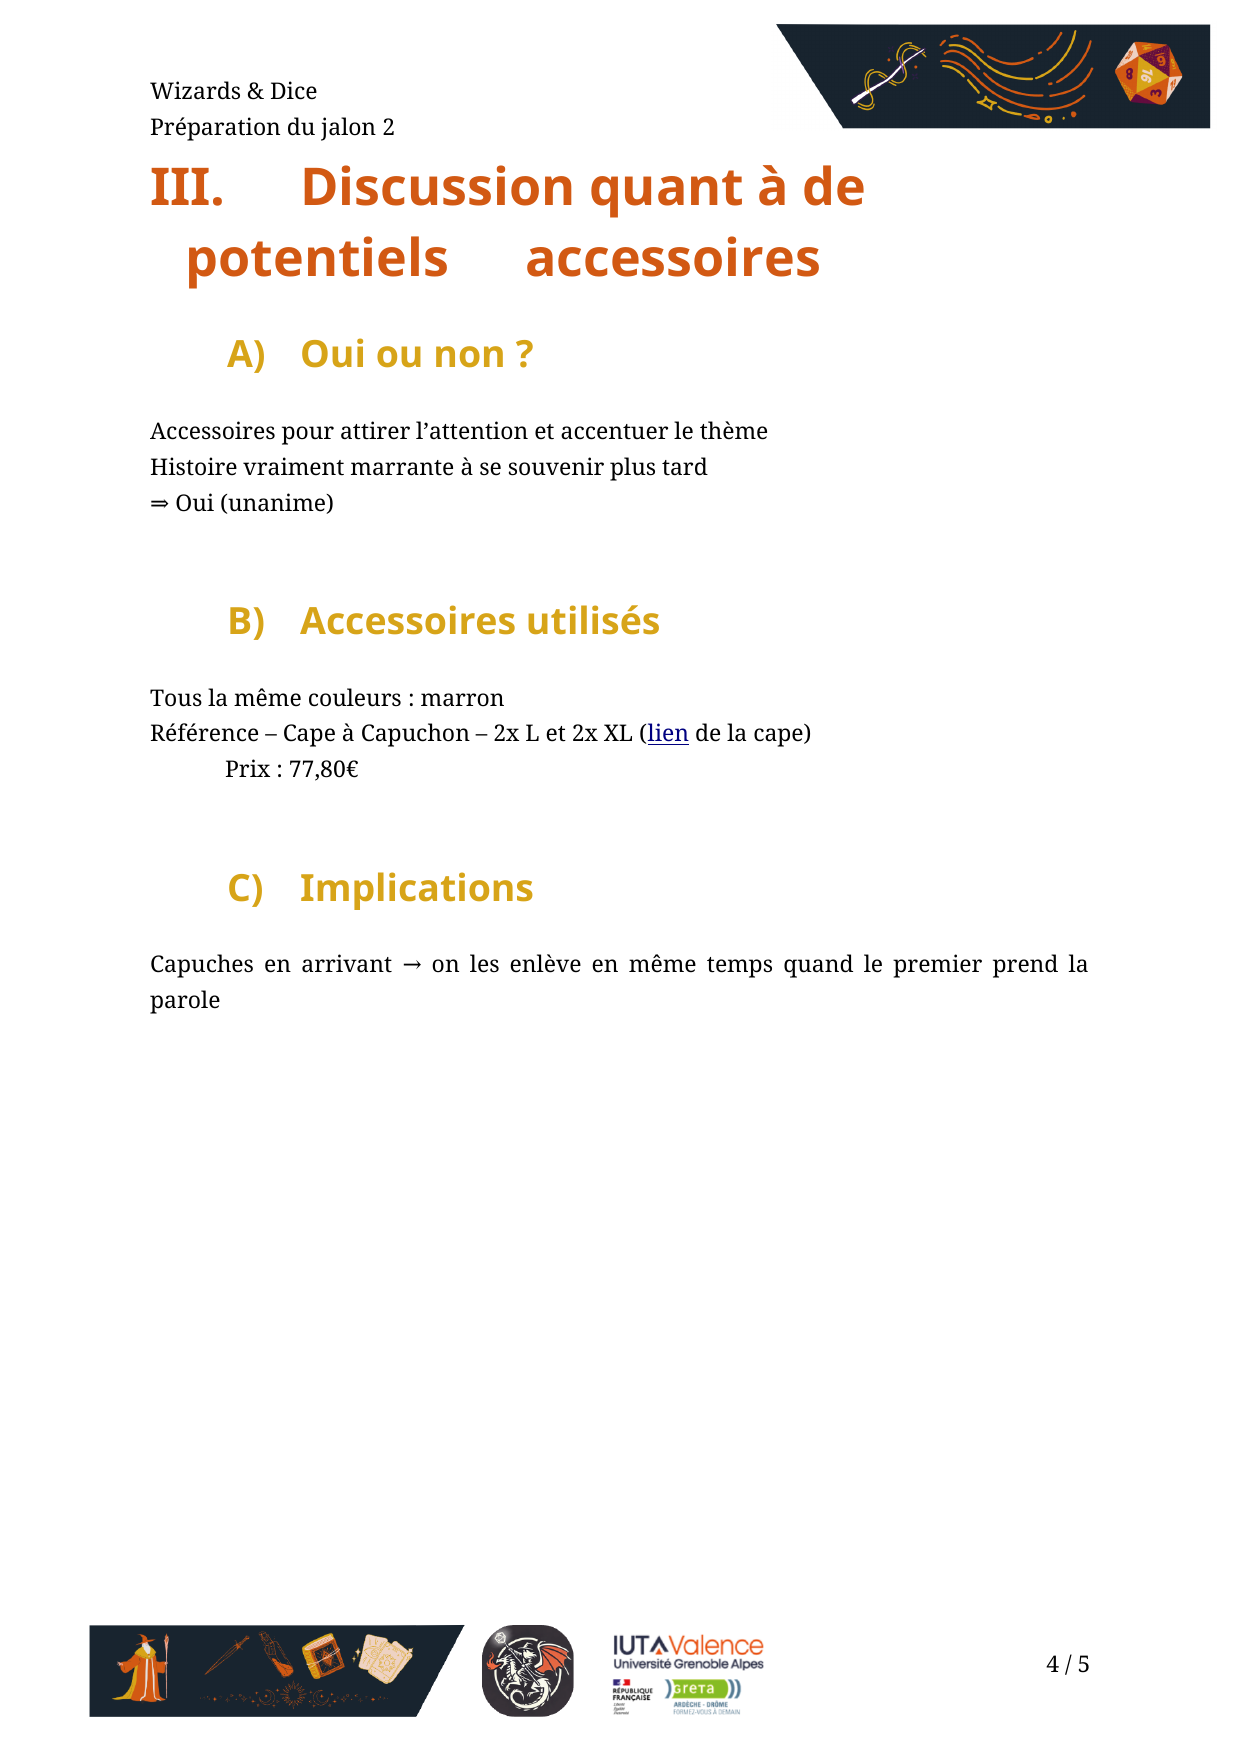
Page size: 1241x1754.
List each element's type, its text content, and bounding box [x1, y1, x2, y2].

text Capuches en arrivant → on les enlève en même temps quand le premier prend la parole [150, 948, 1090, 1015]
subtitle Oui ou non ? [227, 328, 1090, 379]
picture [81, 1614, 788, 1726]
text Tous la même couleurs : marron [150, 681, 1090, 713]
subtitle Accessoires utilisés [227, 594, 1090, 646]
text Histoire vraiment marrante à se souvenir plus tard [150, 451, 1090, 482]
text Prix : 77,80€ [150, 753, 1090, 784]
subtitle Implications [227, 861, 1090, 912]
text ⇒ Oui (unanime) [150, 487, 1090, 518]
picture [771, 21, 1218, 131]
text Référence – Cape à Capuchon – 2x L et 2x XL (lien de la cape) [150, 717, 1090, 749]
subtitle Discussion quant à de potentiels accessoires [150, 150, 1090, 292]
text Accessoires pour attirer l’attention et accentuer le thème [150, 415, 1090, 446]
